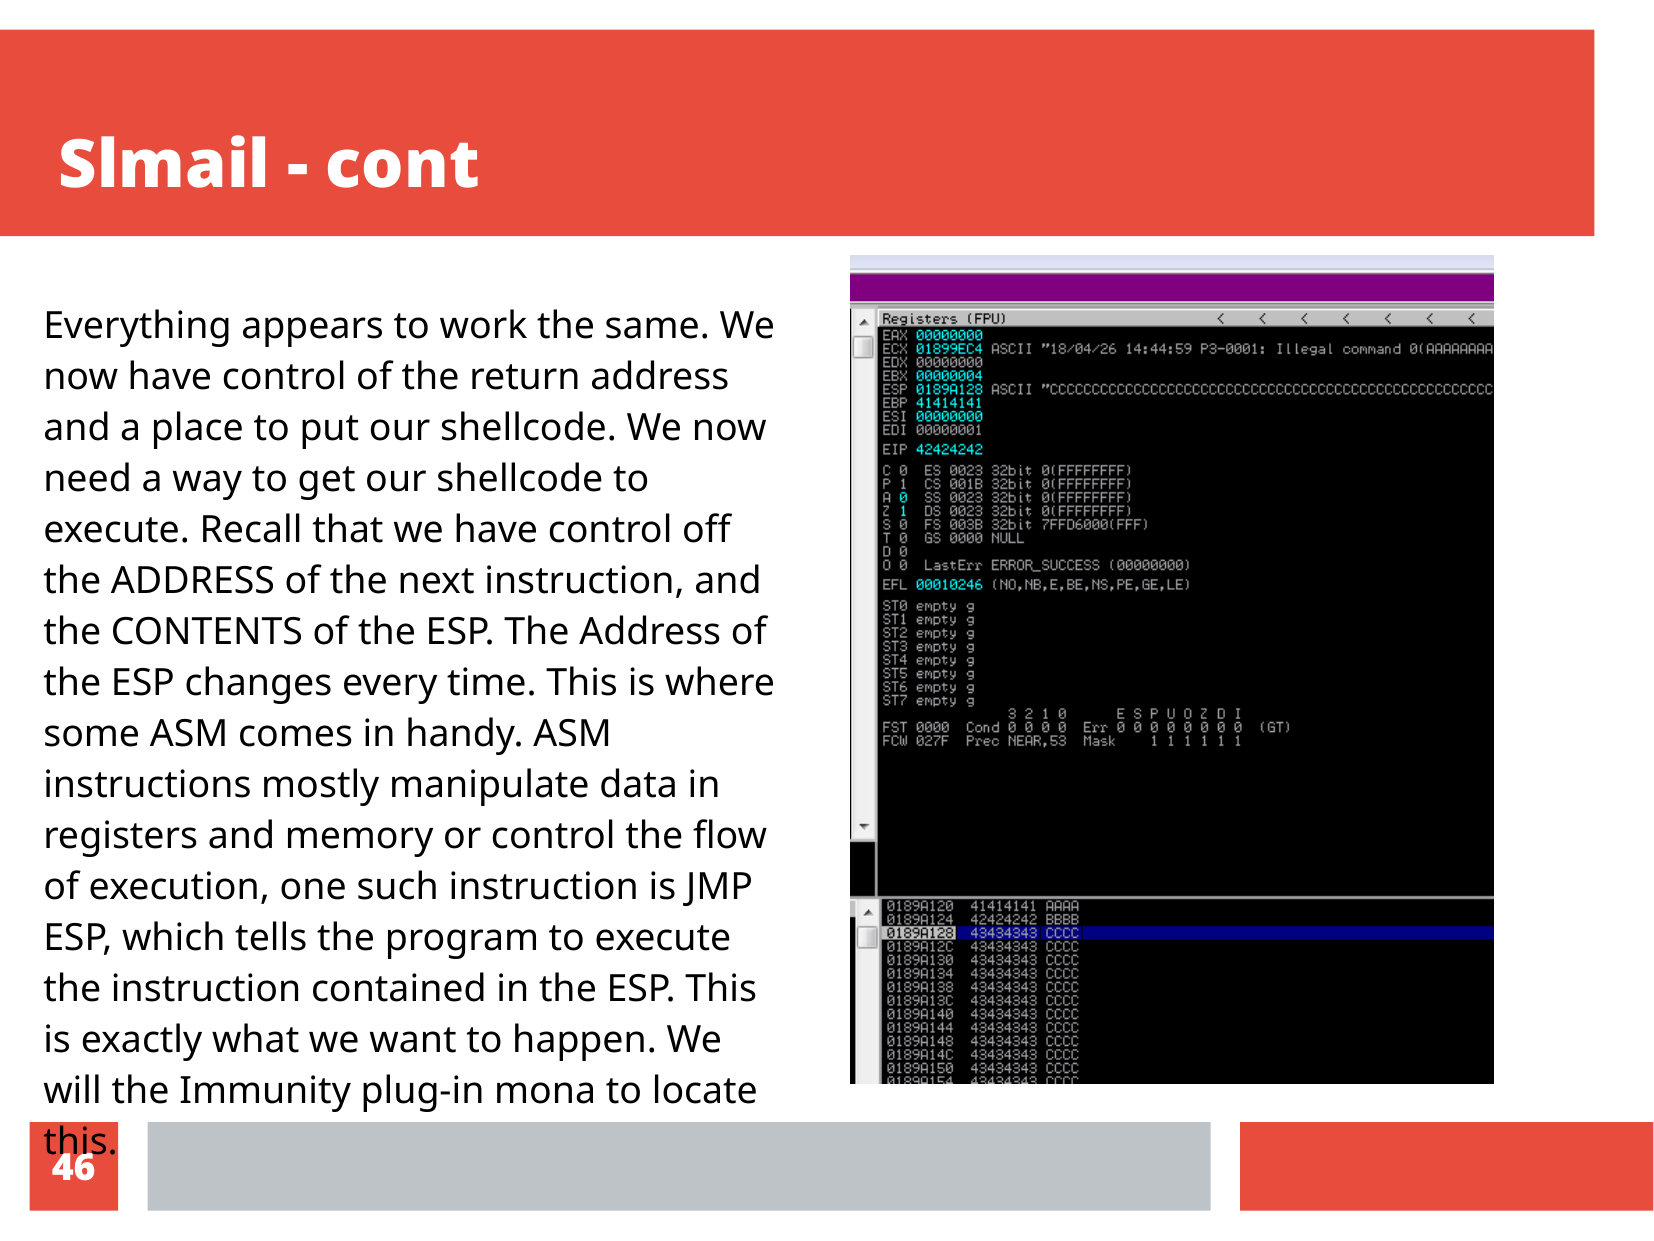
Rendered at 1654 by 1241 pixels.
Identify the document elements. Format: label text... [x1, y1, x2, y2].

title Slmail - cont [59, 59, 1595, 207]
picture [850, 255, 1494, 1084]
text_box Everything appears to work the same. We now have control of the return address and a place to put our shellcode. We now need a way to get our shellcode to execute. Recall that we have control off the ADDRESS of the next instruction, and the CONTENTS of the ESP. The Address of the ESP changes every time. This is where some ASM comes in handy. ASM instructions mostly manipulate data in registers and memory or control the flow of execution, one such instruction is JMP ESP, which tells the program to execute the instruction contained in the ESP. This is exactly what we want to happen. We will the Immunity plug-in mona to locate this. [28, 290, 798, 1090]
